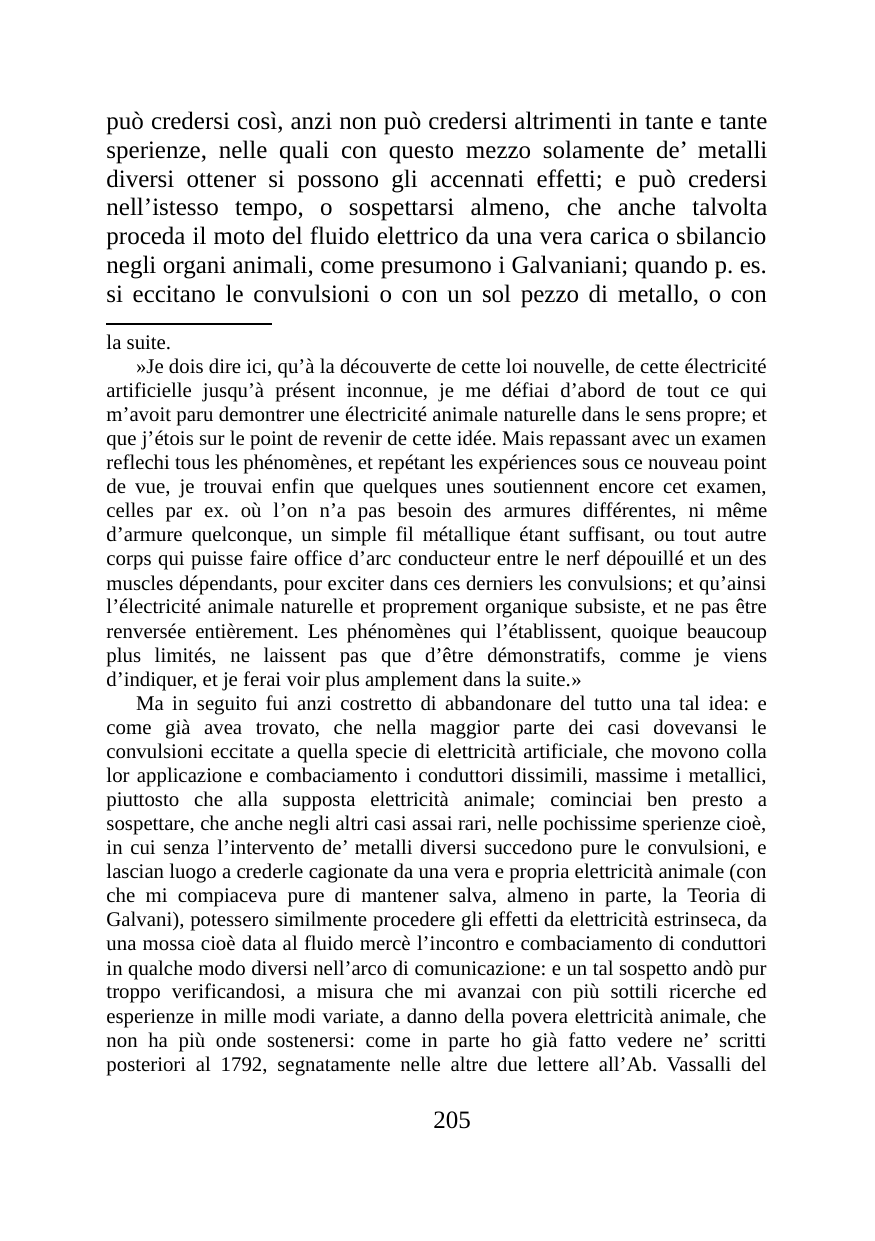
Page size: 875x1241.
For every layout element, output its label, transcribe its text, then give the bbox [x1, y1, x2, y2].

text »Je dois dire ici, qu’à la découverte de cette loi nouvelle, de cette électricité artificielle jusqu’à présent inconnue, je me défiai d’abord de tout ce qui m’avoit paru demontrer une électricité animale naturelle dans le sens propre; et que j’étois sur le point de revenir de cette idée. Mais repassant avec un examen reflechi tous les phénomènes, et repétant les expériences sous ce nouveau point de vue, je trouvai enfin que quelques unes soutiennent encore cet examen, celles par ex. où l’on n’a pas besoin des armures différentes, ni même d’armure quelconque, un simple fil métallique étant suffisant, ou tout autre corps qui puisse faire office d’arc conducteur entre le nerf dépouillé et un des muscles dépendants, pour exciter dans ces derniers les convulsions; et qu’ainsi l’électricité animale naturelle et proprement organique subsiste, et ne pas être renversée entièrement. Les phénomènes qui l’établissent, quoique beaucoup plus limités, ne laissent pas que d’être démonstratifs, comme je viens d’indiquer, et je ferai voir plus amplement dans la suite.» [106, 354, 768, 691]
text la suite. [106, 330, 768, 354]
text Ma in seguito fui anzi costretto di abbandonare del tutto una tal idea: e come già avea trovato, che nella maggior parte dei casi dovevansi le convulsioni eccitate a quella specie di elettricità artificiale, che movono colla lor applicazione e combaciamento i conduttori dissimili, massime i metallici, piuttosto che alla supposta elettricità animale; cominciai ben presto a sospettare, che anche negli altri casi assai rari, nelle pochissime sperienze cioè, in cui senza l’intervento de’ metalli diversi succedono pure le convulsioni, e lascian luogo a crederle cagionate da una vera e propria elettricità animale (con che mi compiaceva pure di mantener salva, almeno in parte, la Teoria di Galvani), potessero similmente procedere gli effetti da elettricità estrinseca, da una mossa cioè data al fluido mercè l’incontro e combaciamento di conduttori in qualche modo diversi nell’arco di comunicazione: e un tal sospetto andò pur troppo verificandosi, a misura che mi avanzai con più sottili ricerche ed esperienze in mille modi variate, a danno della povera elettricità animale, che non ha più onde sostenersi: come in parte ho già fatto vedere ne’ scritti posteriori al 1792, segnatamente nelle altre due lettere all’Ab. Vassalli del [106, 691, 768, 1076]
text può credersi così, anzi non può credersi altrimenti in tante e tante sperienze, nelle quali con questo mezzo solamente de’ metalli diversi ottener si possono gli accennati effetti; e può credersi nell’istesso tempo, o sospettarsi almeno, che anche talvolta proceda il moto del fluido elettrico da una vera carica o sbilancio negli organi animali, come presumono i Galvaniani; quando p. es. si eccitano le convulsioni o con un sol pezzo di metallo, o con [106, 106, 768, 307]
